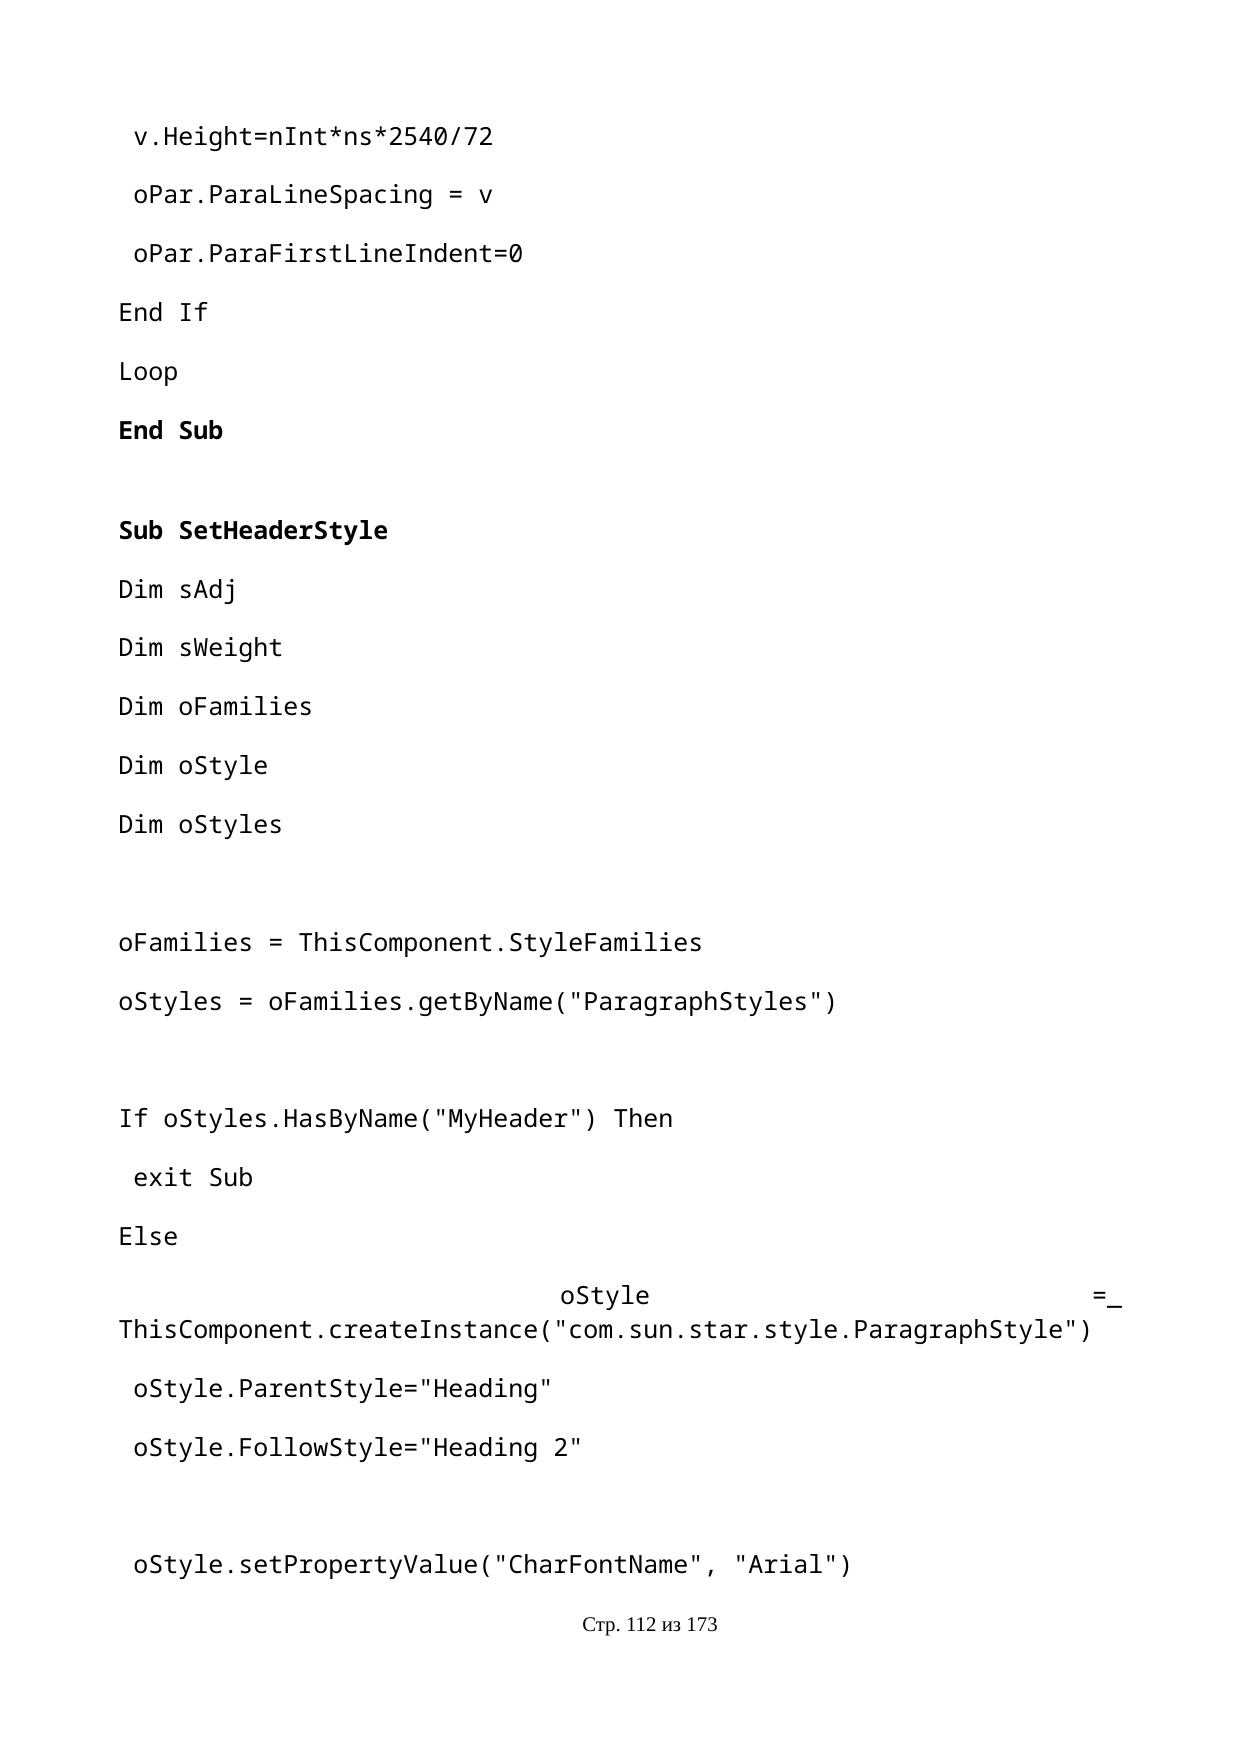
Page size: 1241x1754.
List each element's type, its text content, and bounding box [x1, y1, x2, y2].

text Dim oFamilies [118, 689, 1122, 723]
text oStyle =_ ThisComponent.createInstance("com.sun.star.style.ParagraphStyle") [118, 1277, 1122, 1346]
text oFamilies = ThisComponent.StyleFamilies [118, 924, 1122, 958]
text Dim oStyles [118, 807, 1122, 841]
text If oStyles.HasByName("MyHeader") Then [118, 1101, 1122, 1135]
text End Sub [118, 412, 1122, 446]
text Dim sAdj [118, 571, 1122, 605]
text oStyle.ParentStyle="Heading" [118, 1370, 1122, 1404]
text oStyles = oFamilies.getByName("ParagraphStyles") [118, 983, 1122, 1017]
text Dim oStyle [118, 748, 1122, 782]
text exit Sub [118, 1160, 1122, 1194]
text v.Height=nInt*ns*2540/72 [118, 118, 1122, 152]
text Loop [118, 353, 1122, 388]
text Else [118, 1219, 1122, 1253]
text oStyle.FollowStyle="Heading 2" [118, 1429, 1122, 1463]
text oPar.ParaFirstLineIndent=0 [118, 236, 1122, 270]
text oStyle.setPropertyValue("CharFontName", "Arial") [118, 1547, 1122, 1581]
text oPar.ParaLineSpacing = v [118, 177, 1122, 211]
text End If [118, 295, 1122, 329]
text Dim sWeight [118, 630, 1122, 664]
text Sub SetHeaderStyle [118, 512, 1122, 546]
